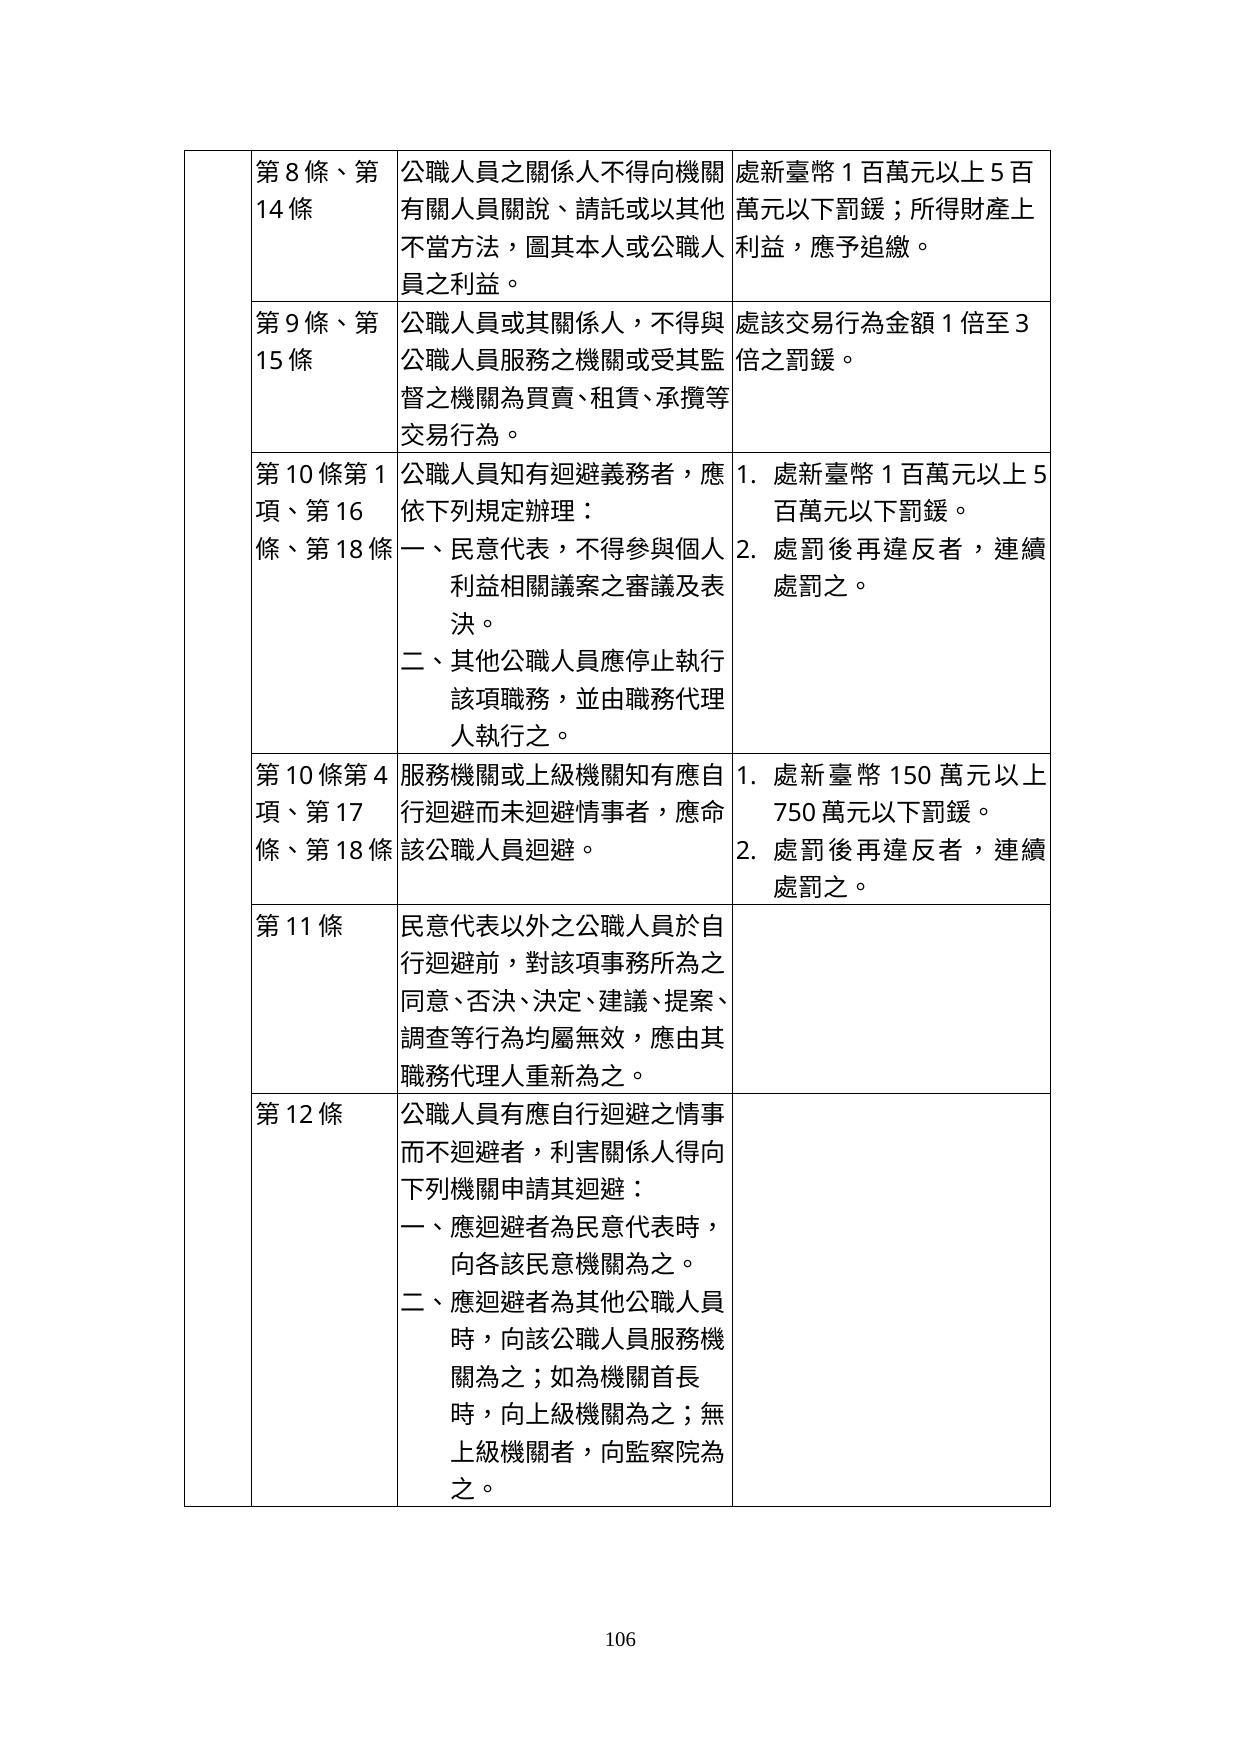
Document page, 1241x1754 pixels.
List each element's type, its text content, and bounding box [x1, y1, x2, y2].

table_cell 第12條 [252, 1094, 397, 1506]
table_cell 公職人員有應自行迴避之情事而不迴避者，利害關係人得向下列機關申請其迴避： 一、應迴避者為民意代表時，向各該民意機關為之。 二、應迴避者為其他公職人員時，向該公職人員服務機關為之；如為機關首長時，向上級機關為之；無上級機關者，向監察院為之。 [398, 1094, 732, 1506]
table_cell [733, 905, 1050, 1093]
table_cell 公職人員知有迴避義務者，應依下列規定辦理： 一、民意代表，不得參與個人利益相關議案之審議及表決。 二、其他公職人員應停止執行該項職務，並由職務代理人執行之。 [398, 453, 732, 753]
table_cell 公職人員或其關係人，不得與公職人員服務之機關或受其監督之機關為買賣、租賃、承攬等交易行為。 [398, 302, 732, 452]
table_cell 第9條、第15條 [252, 302, 397, 452]
table_cell 第10條第1項、第16條、第18條 [252, 453, 397, 753]
table_cell 處新臺幣1百萬元以上5百萬元以下罰鍰；所得財產上利益，應予追繳。 [733, 151, 1050, 301]
table_cell 公職人員之關係人不得向機關有關人員關說、請託或以其他不當方法，圖其本人或公職人員之利益。 [398, 151, 732, 301]
table_cell 處新臺幣1百萬元以上5百萬元以下罰鍰。 處罰後再違反者，連續處罰之。 [733, 453, 1050, 753]
table_cell 第10條第4項、第17條、第18條 [252, 754, 397, 904]
table_cell 民意代表以外之公職人員於自行迴避前，對該項事務所為之同意、否決、決定、建議、提案、調查等行為均屬無效，應由其職務代理人重新為之。 [398, 905, 732, 1093]
table_cell 服務機關或上級機關知有應自行迴避而未迴避情事者，應命該公職人員迴避。 [398, 754, 732, 904]
table_cell 處新臺幣150萬元以上750萬元以下罰鍰。 處罰後再違反者，連續處罰之。 [733, 754, 1050, 904]
table_cell 第11條 [252, 905, 397, 1093]
table_cell 處該交易行為金額1倍至3倍之罰鍰。 [733, 302, 1050, 452]
table_cell 第8條、第14條 [252, 151, 397, 301]
table_cell [733, 1094, 1050, 1506]
